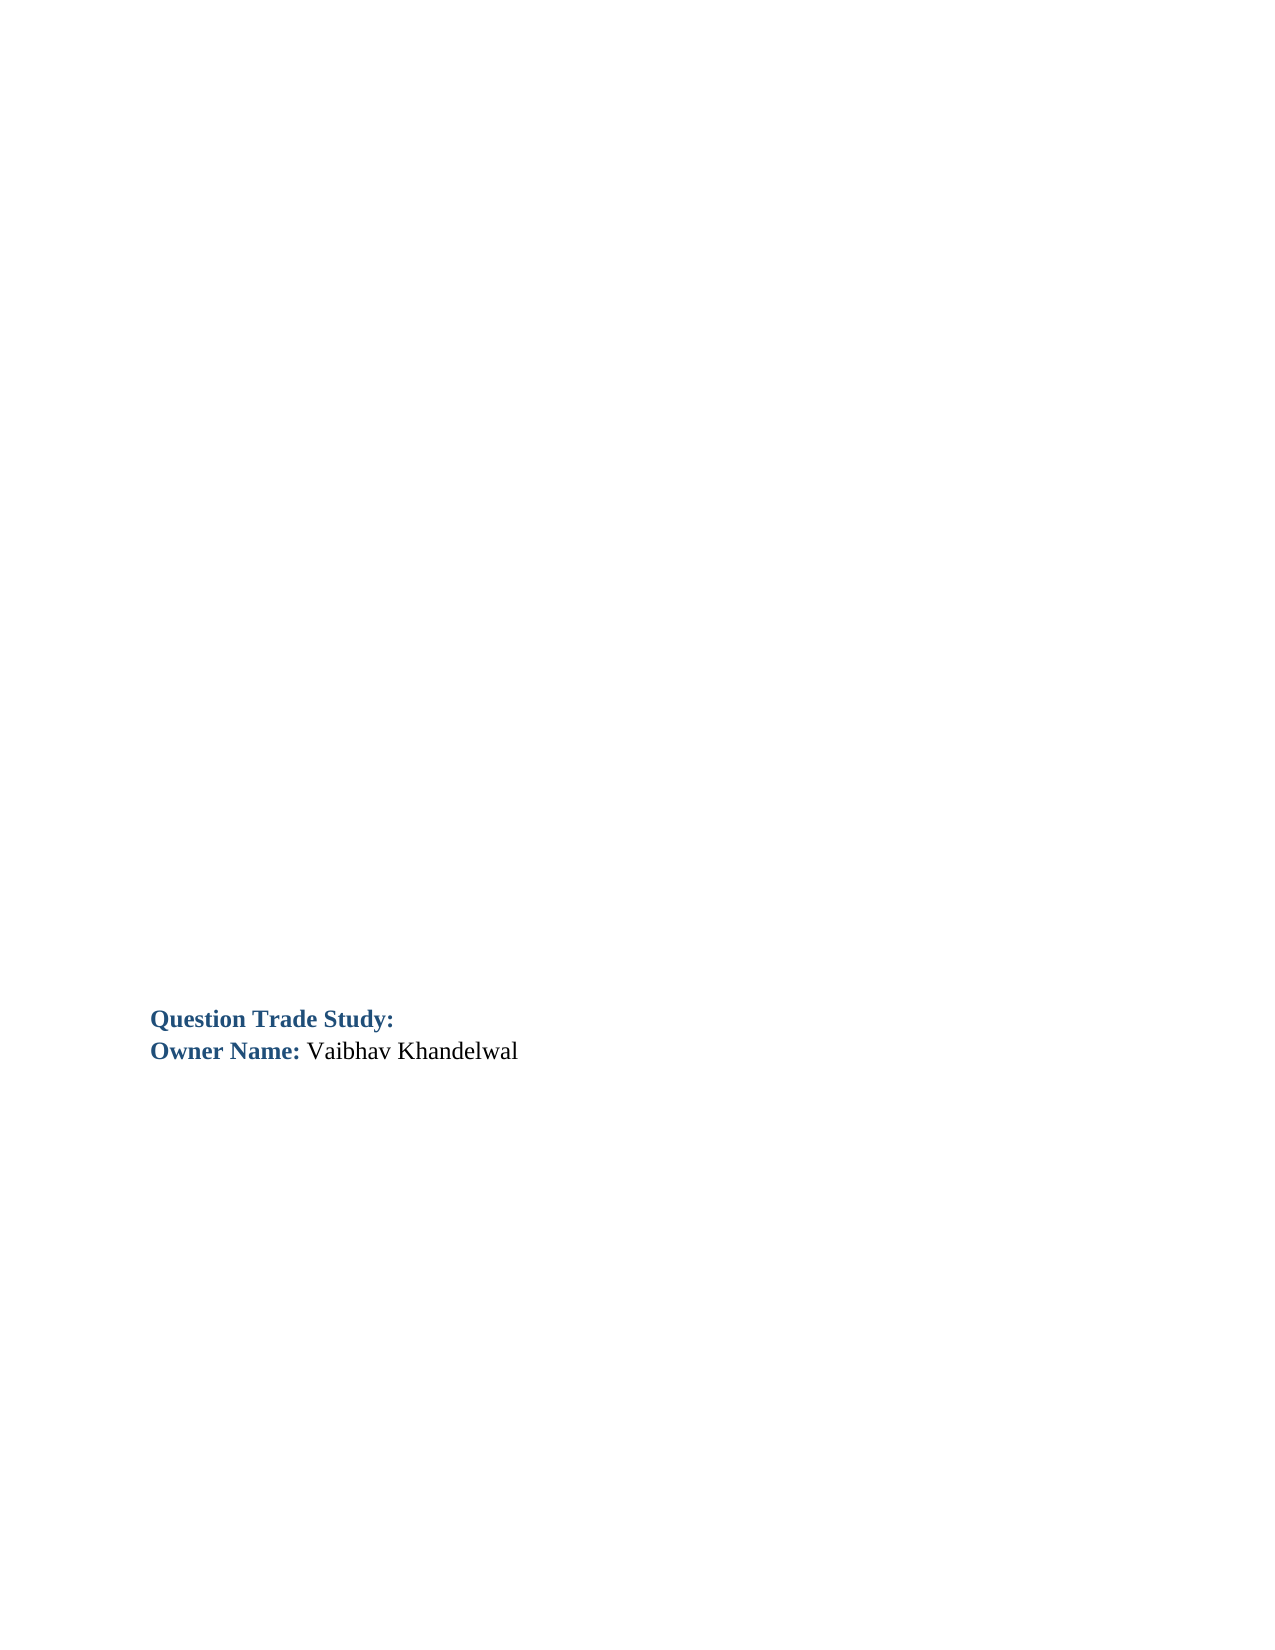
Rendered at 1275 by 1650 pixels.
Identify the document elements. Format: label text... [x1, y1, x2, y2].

text Question Trade Study: [150, 1006, 1125, 1033]
text Owner Name: Vaibhav Khandelwal [150, 1037, 1125, 1065]
